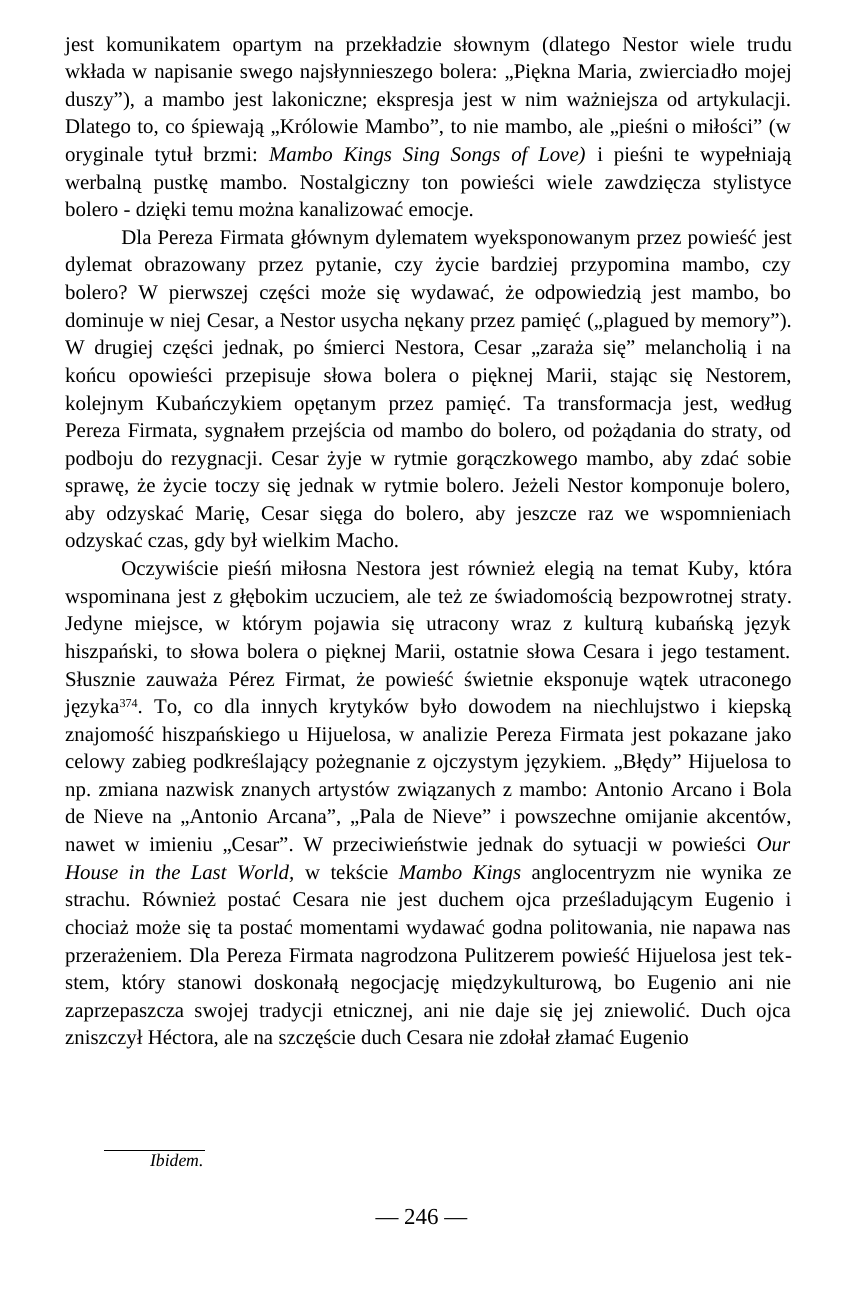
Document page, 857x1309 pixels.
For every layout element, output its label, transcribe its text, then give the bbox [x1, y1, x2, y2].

text Ibidem. [104, 1151, 205, 1170]
text Oczywiście pieśń miłosna Nestora jest również elegią na temat Kuby, któ­ra wspominana jest z głębokim uczuciem, ale też ze świadomością bezpow­rotnej straty. Jedyne miejsce, w którym pojawia się utracony wraz z kulturą kubańską język hiszpański, to słowa bolera o pięknej Marii, ostatnie słowa Cesara i jego testament. Słusznie zauważa Pérez Firmat, że powieść świetnie eksponuje wątek utraconego języka374. To, co dla innych krytyków było dowo­dem na niechlujstwo i kiepską znajomość hiszpańskiego u Hijuelosa, w anali­zie Pereza Firmata jest pokazane jako celowy zabieg podkreślający pożegnanie z ojczystym językiem. „Błędy” Hijuelosa to np. zmiana nazwisk znanych arty­stów związanych z mambo: Antonio Arcano i Bola de Nieve na „Antonio Ar­cana”, „Pala de Nieve” i powszechne omijanie akcentów, nawet w imieniu „Ce­sar”. W przeciwieństwie jednak do sytuacji w powieści Our House in the Last World, w tekście Mambo Kings anglocentryzm nie wynika ze strachu. Również postać Cesara nie jest duchem ojca prześladującym Eugenio i chociaż może się ta postać momentami wydawać godna politowania, nie napawa nas przeraże­niem. Dla Pereza Firmata nagrodzona Pulitzerem powieść Hijuelosa jest tek­stem, który stanowi doskonałą negocjację międzykulturową, bo Eugenio ani nie zaprzepaszcza swojej tradycji etnicznej, ani nie daje się jej zniewolić. Duch ojca zniszczył Héctora, ale na szczęście duch Cesara nie zdołał złamać Eugenio [65, 556, 792, 1049]
text jest komunikatem opartym na przekładzie słownym (dlatego Nestor wiele tru­du wkłada w napisanie swego najsłynnieszego bolera: „Piękna Maria, zwiercia­dło mojej duszy”), a mambo jest lakoniczne; ekspresja jest w nim ważniejsza od artykulacji. Dlatego to, co śpiewają „Królowie Mambo”, to nie mambo, ale „pieśni o miłości” (w oryginale tytuł brzmi: Mambo Kings Sing Songs of Love) i pieśni te wypełniają werbalną pustkę mambo. Nostalgiczny ton powieści wie­le zawdzięcza stylistyce bolero - dzięki temu można kanalizować emocje. [65, 32, 792, 221]
text — 246 — [375, 1203, 485, 1229]
text Dla Pereza Firmata głównym dylematem wyeksponowanym przez po­wieść jest dylemat obrazowany przez pytanie, czy życie bardziej przypomina mambo, czy bolero? W pierwszej części może się wydawać, że odpowiedzią jest mambo, bo dominuje w niej Cesar, a Nestor usycha nękany przez pamięć („plagued by memory”). W drugiej części jednak, po śmierci Nestora, Cesar „zaraża się” melancholią i na końcu opowieści przepisuje słowa bolera o pięk­nej Marii, stając się Nestorem, kolejnym Kubańczykiem opętanym przez pa­mięć. Ta transformacja jest, według Pereza Firmata, sygnałem przejścia od mambo do bolero, od pożądania do straty, od podboju do rezygnacji. Cesar żyje w rytmie gorączkowego mambo, aby zdać sobie sprawę, że życie toczy się jednak w rytmie bolero. Jeżeli Nestor komponuje bolero, aby odzyskać Marię, Cesar sięga do bolero, aby jeszcze raz we wspomnieniach odzyskać czas, gdy był wielkim Macho. [65, 225, 792, 552]
